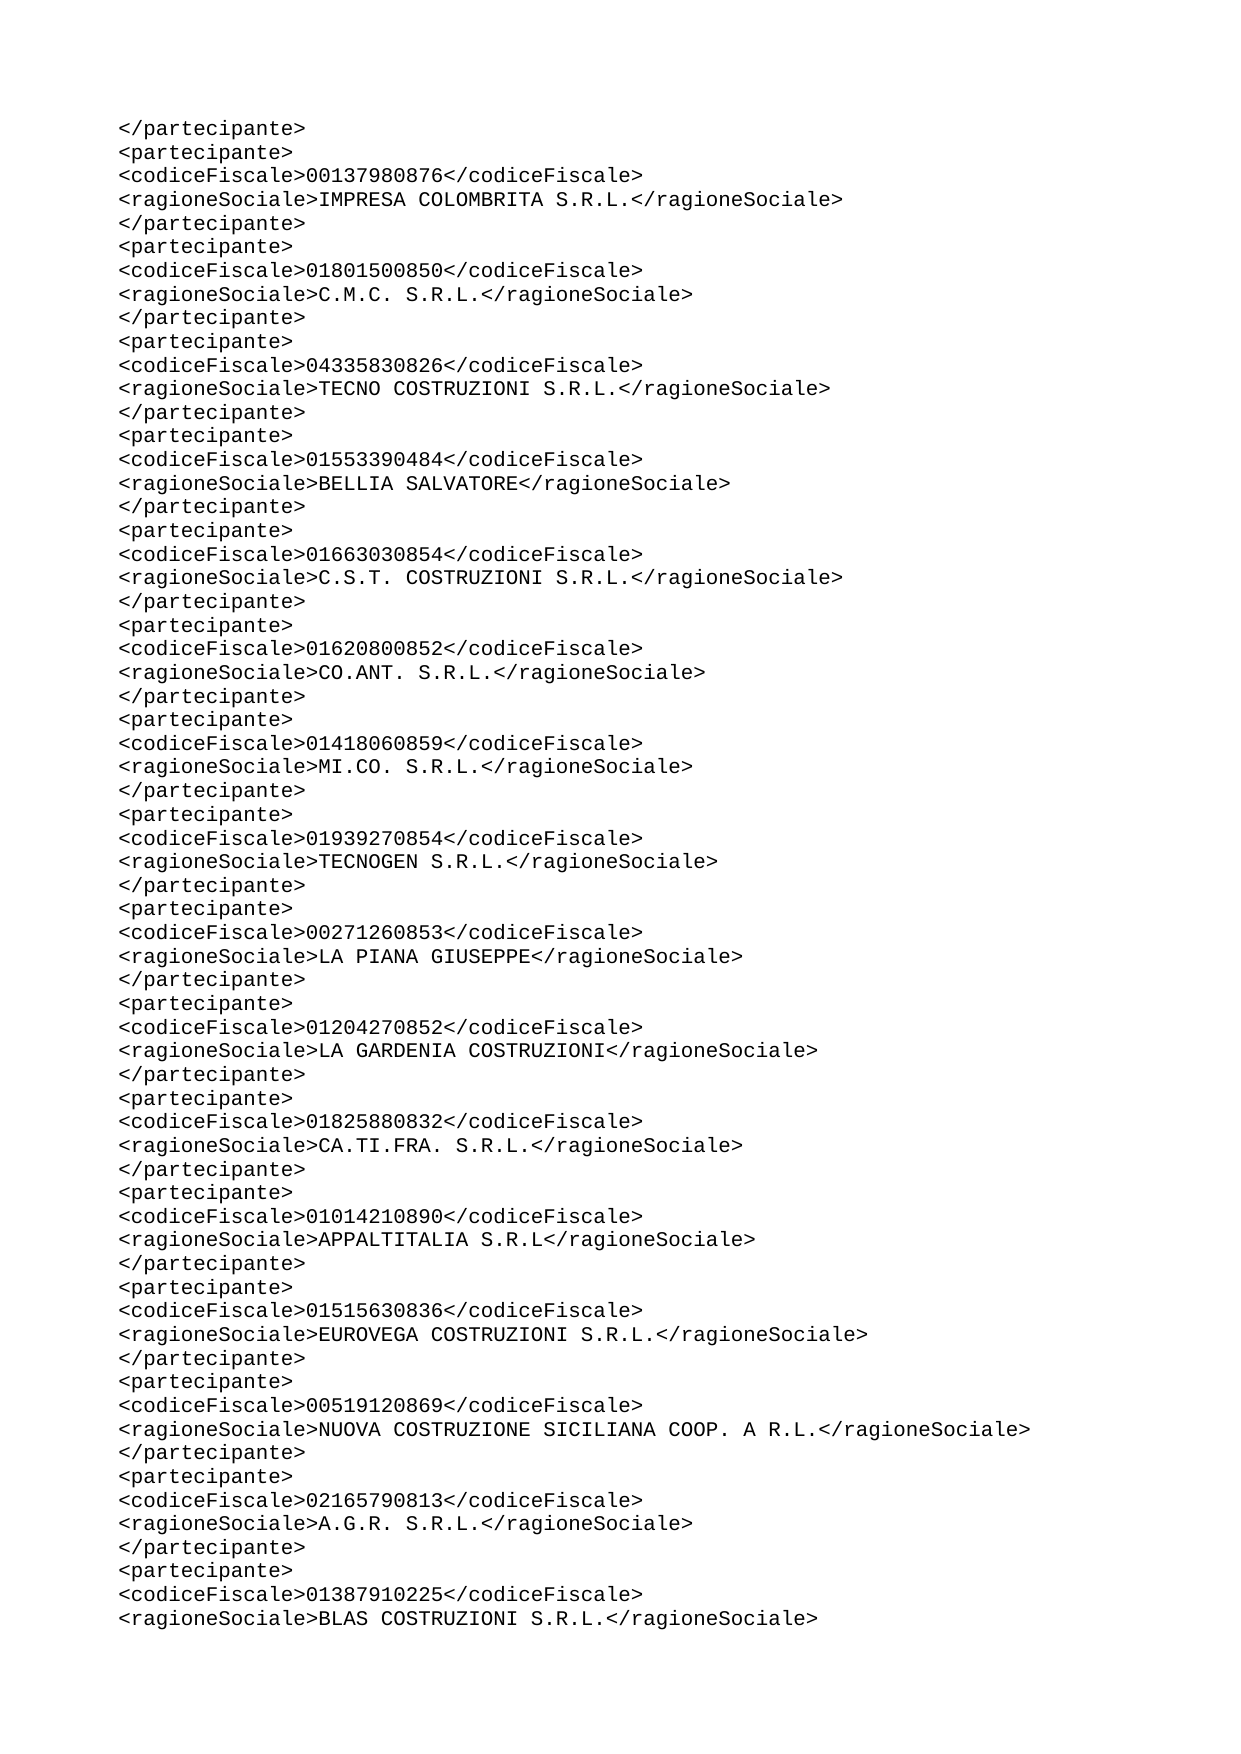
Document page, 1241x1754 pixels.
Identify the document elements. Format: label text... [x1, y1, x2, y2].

text <codiceFiscale>01515630836</codiceFiscale> [118, 1300, 1122, 1324]
text <partecipante> [118, 236, 1122, 260]
text <ragioneSociale>CA.TI.FRA. S.R.L.</ragioneSociale> [118, 1135, 1122, 1158]
text <codiceFiscale>01553390484</codiceFiscale> [118, 449, 1122, 473]
text <codiceFiscale>01620800852</codiceFiscale> [118, 638, 1122, 662]
text <codiceFiscale>00137980876</codiceFiscale> [118, 165, 1122, 189]
text <ragioneSociale>BELLIA SALVATORE</ragioneSociale> [118, 473, 1122, 496]
text </partecipante> [118, 307, 1122, 331]
text <partecipante> [118, 898, 1122, 922]
text <codiceFiscale>00519120869</codiceFiscale> [118, 1395, 1122, 1419]
text <codiceFiscale>02165790813</codiceFiscale> [118, 1489, 1122, 1513]
text <partecipante> [118, 426, 1122, 449]
text </partecipante> [118, 402, 1122, 426]
text <ragioneSociale>IMPRESA COLOMBRITA S.R.L.</ragioneSociale> [118, 189, 1122, 213]
text <ragioneSociale>A.G.R. S.R.L.</ragioneSociale> [118, 1513, 1122, 1537]
text </partecipante> [118, 118, 1122, 142]
text <ragioneSociale>TECNOGEN S.R.L.</ragioneSociale> [118, 851, 1122, 875]
text </partecipante> [118, 686, 1122, 709]
text <codiceFiscale>01204270852</codiceFiscale> [118, 1017, 1122, 1040]
text </partecipante> [118, 213, 1122, 236]
text <codiceFiscale>01801500850</codiceFiscale> [118, 260, 1122, 284]
text <codiceFiscale>00271260853</codiceFiscale> [118, 922, 1122, 946]
text </partecipante> [118, 591, 1122, 615]
text <codiceFiscale>01387910225</codiceFiscale> [118, 1584, 1122, 1608]
text <partecipante> [118, 615, 1122, 638]
text <partecipante> [118, 142, 1122, 165]
text <ragioneSociale>CO.ANT. S.R.L.</ragioneSociale> [118, 662, 1122, 686]
text <ragioneSociale>TECNO COSTRUZIONI S.R.L.</ragioneSociale> [118, 378, 1122, 402]
text <partecipante> [118, 993, 1122, 1017]
text <codiceFiscale>01663030854</codiceFiscale> [118, 544, 1122, 567]
text <partecipante> [118, 520, 1122, 544]
text <partecipante> [118, 331, 1122, 354]
text </partecipante> [118, 969, 1122, 993]
text </partecipante> [118, 1253, 1122, 1277]
text </partecipante> [118, 780, 1122, 804]
text <partecipante> [118, 1371, 1122, 1395]
text <ragioneSociale>BLAS COSTRUZIONI S.R.L.</ragioneSociale> [118, 1608, 1122, 1631]
text <ragioneSociale>LA PIANA GIUSEPPE</ragioneSociale> [118, 946, 1122, 969]
text <codiceFiscale>01418060859</codiceFiscale> [118, 733, 1122, 757]
text <ragioneSociale>C.S.T. COSTRUZIONI S.R.L.</ragioneSociale> [118, 567, 1122, 591]
text <ragioneSociale>LA GARDENIA COSTRUZIONI</ragioneSociale> [118, 1040, 1122, 1064]
text <codiceFiscale>01014210890</codiceFiscale> [118, 1206, 1122, 1229]
text </partecipante> [118, 496, 1122, 520]
text <ragioneSociale>NUOVA COSTRUZIONE SICILIANA COOP. A R.L.</ragioneSociale> [118, 1419, 1122, 1442]
text <partecipante> [118, 1277, 1122, 1300]
text <partecipante> [118, 1088, 1122, 1111]
text <codiceFiscale>01825880832</codiceFiscale> [118, 1111, 1122, 1135]
text <codiceFiscale>04335830826</codiceFiscale> [118, 354, 1122, 378]
text </partecipante> [118, 1537, 1122, 1561]
text </partecipante> [118, 1064, 1122, 1088]
text <ragioneSociale>MI.CO. S.R.L.</ragioneSociale> [118, 757, 1122, 780]
text <partecipante> [118, 1466, 1122, 1489]
text <ragioneSociale>C.M.C. S.R.L.</ragioneSociale> [118, 284, 1122, 307]
text <partecipante> [118, 1182, 1122, 1206]
text <partecipante> [118, 709, 1122, 733]
text </partecipante> [118, 1442, 1122, 1466]
text </partecipante> [118, 1158, 1122, 1182]
text <ragioneSociale>EUROVEGA COSTRUZIONI S.R.L.</ragioneSociale> [118, 1324, 1122, 1348]
text <codiceFiscale>01939270854</codiceFiscale> [118, 827, 1122, 851]
text </partecipante> [118, 875, 1122, 898]
text </partecipante> [118, 1348, 1122, 1371]
text <partecipante> [118, 1561, 1122, 1584]
text <ragioneSociale>APPALTITALIA S.R.L</ragioneSociale> [118, 1229, 1122, 1253]
text <partecipante> [118, 804, 1122, 827]
